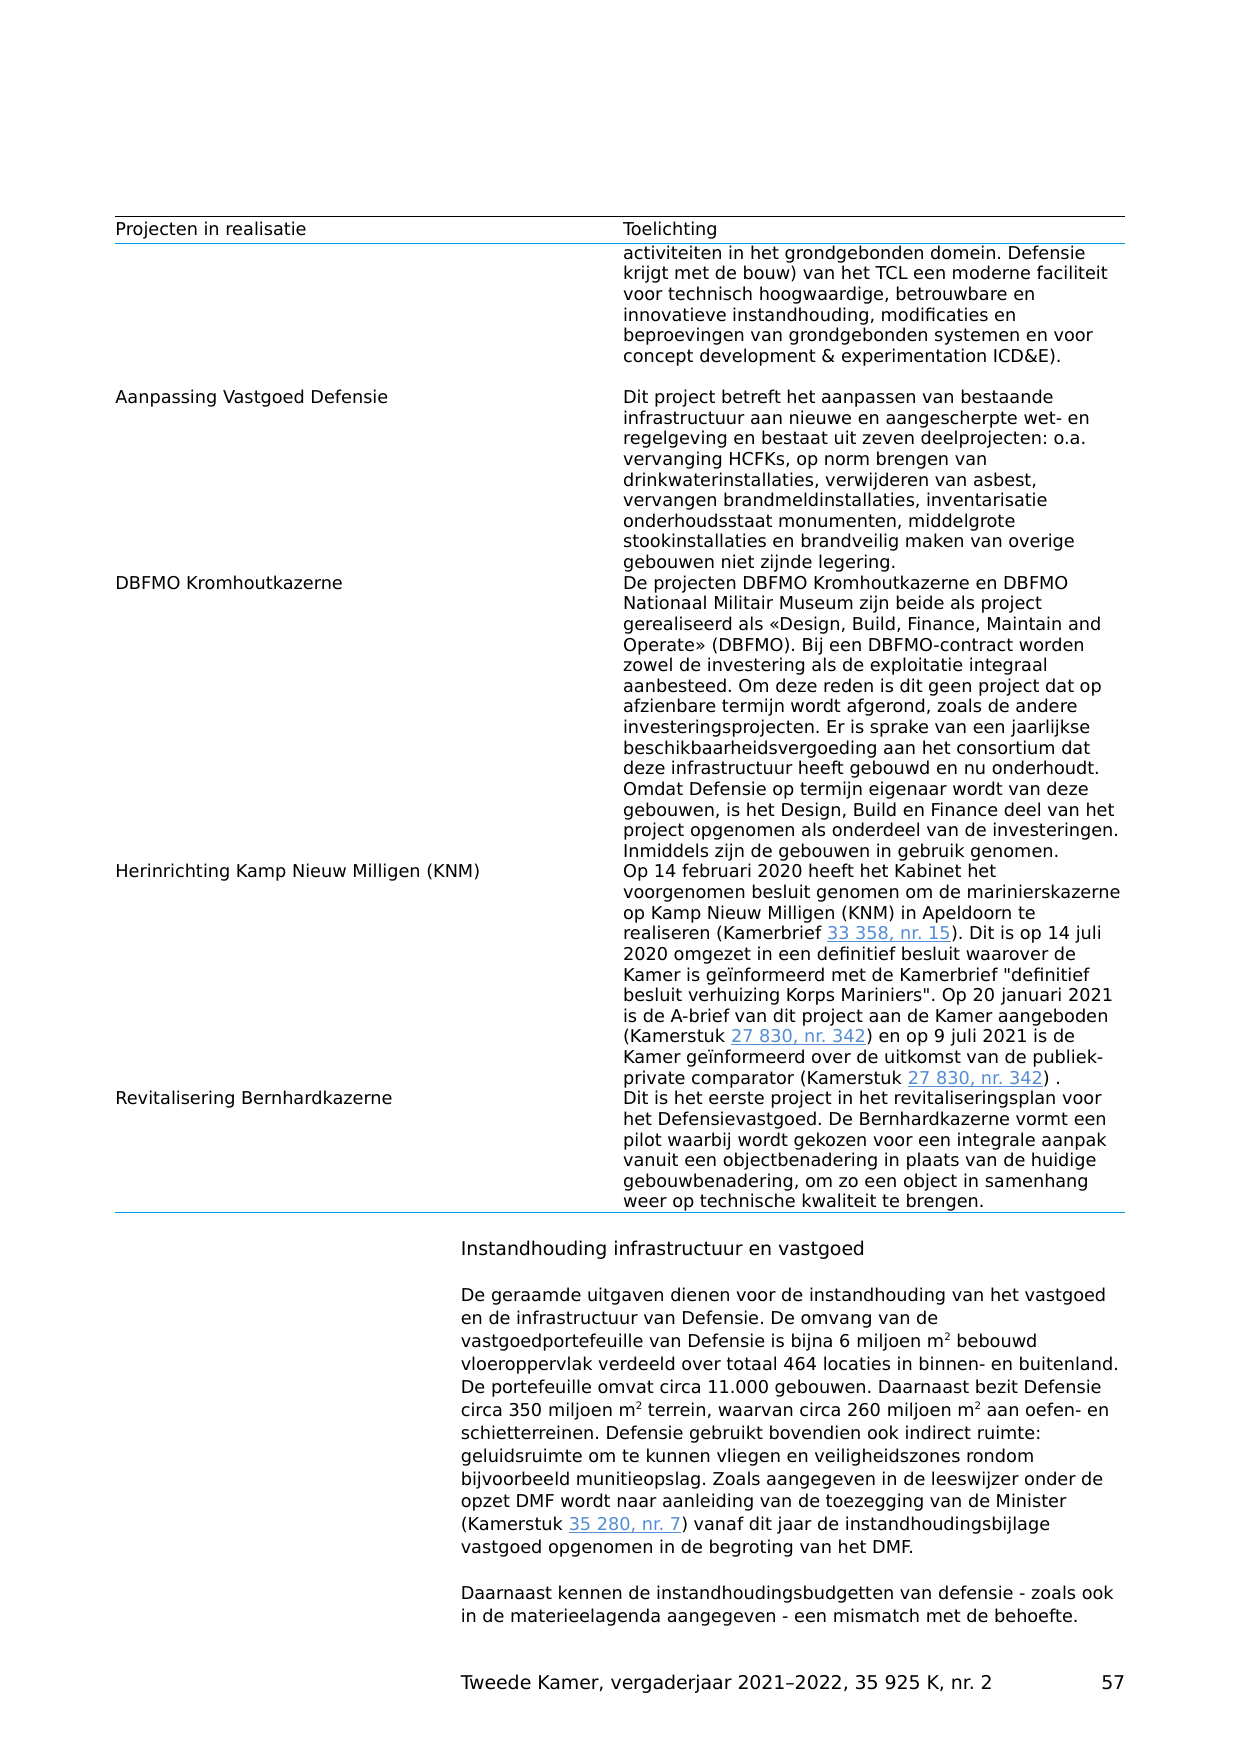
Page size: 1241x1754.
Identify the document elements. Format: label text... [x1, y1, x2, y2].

table_header Tabel 35 Toelichting projecten in realisatiefase [115, 191, 1125, 216]
table_cell Projecten in realisatie [115, 217, 620, 243]
text Daarnaast kennen de instandhoudingsbudgetten van defensie - zoals ook in de materieelagenda aangegeven - een mismatch met de behoefte. [461, 1581, 1125, 1627]
table_cell activiteiten in het grondgebonden domein. Defensie krijgt met de bouw) van het TCL een moderne faciliteit voor technisch hoogwaardige, betrouwbare en innovatieve instandhouding, modificaties en beproevingen van grondgebonden systemen en voor concept development & experimentation ICD&E). [620, 244, 1125, 387]
table_cell Dit project betreft het aanpassen van bestaande infrastructuur aan nieuwe en aangescherpte wet- en regelgeving en bestaat uit zeven deelprojecten: o.a. vervanging HCFKs, op norm brengen van drinkwaterinstallaties, verwijderen van asbest, vervangen brandmeldinstallaties, inventarisatie onderhoudsstaat monumenten, middelgrote stookinstallaties en brandveilig maken van overige gebouwen niet zijnde legering. [620, 387, 1125, 573]
table_cell Revitalisering Bernhardkazerne [115, 1088, 620, 1212]
table_cell Herinrichting Kamp Nieuw Milligen (KNM) [115, 861, 620, 1088]
table_cell Toelichting [620, 217, 1125, 243]
text De geraamde uitgaven dienen voor de instandhouding van het vastgoed en de infrastructuur van Defensie. De omvang van de vastgoedportefeuille van Defensie is bijna 6 miljoen m2 bebouwd vloeroppervlak verdeeld over totaal 464 locaties in binnen- en buitenland. De portefeuille omvat circa 11.000 gebouwen. Daarnaast bezit Defensie circa 350 miljoen m2 terrein, waarvan circa 260 miljoen m2 aan oefen- en schietterreinen. Defensie gebruikt bovendien ook indirect ruimte: geluidsruimte om te kunnen vliegen en veiligheidszones rondom bijvoorbeeld munitieopslag. Zoals aangegeven in de leeswijzer onder de opzet DMF wordt naar aanleiding van de toezegging van de Minister (Kamerstuk 35 280, nr. 7) vanaf dit jaar de instandhoudingsbijlage vastgoed opgenomen in de begroting van het DMF. [461, 1283, 1125, 1558]
table_cell [115, 244, 620, 387]
title Instandhouding infrastructuur en vastgoed [461, 1238, 1125, 1259]
table_cell Aanpassing Vastgoed Defensie [115, 387, 620, 573]
table_cell Op 14 februari 2020 heeft het Kabinet het voorgenomen besluit genomen om de marinierskazerne op Kamp Nieuw Milligen (KNM) in Apeldoorn te realiseren (Kamerbrief 33 358, nr. 15). Dit is op 14 juli 2020 omgezet in een definitief besluit waarover de Kamer is geïnformeerd met de Kamerbrief "definitief besluit verhuizing Korps Mariniers". Op 20 januari 2021 is de A-brief van dit project aan de Kamer aangeboden (Kamerstuk 27 830, nr. 342) en op 9 juli 2021 is de Kamer geïnformeerd over de uitkomst van de publiek-private comparator (Kamerstuk 27 830, nr. 342) . [620, 861, 1125, 1088]
table_cell De projecten DBFMO Kromhoutkazerne en DBFMO Nationaal Militair Museum zijn beide als project gerealiseerd als «Design, Build, Finance, Maintain and Operate» (DBFMO). Bij een DBFMO-contract worden zowel de investering als de exploitatie integraal aanbesteed. Om deze reden is dit geen project dat op afzienbare termijn wordt afgerond, zoals de andere investeringsprojecten. Er is sprake van een jaarlijkse beschikbaarheidsvergoeding aan het consortium dat deze infrastructuur heeft gebouwd en nu onderhoudt. Omdat Defensie op termijn eigenaar wordt van deze gebouwen, is het Design, Build en Finance deel van het project opgenomen als onderdeel van de investeringen. Inmiddels zijn de gebouwen in gebruik genomen. [620, 573, 1125, 861]
table_cell Dit is het eerste project in het revitaliseringsplan voor het Defensievastgoed. De Bernhardkazerne vormt een pilot waarbij wordt gekozen voor een integrale aanpak vanuit een objectbenadering in plaats van de huidige gebouwbenadering, om zo een object in samenhang weer op technische kwaliteit te brengen. [620, 1088, 1125, 1212]
table_cell DBFMO Kromhoutkazerne [115, 573, 620, 861]
